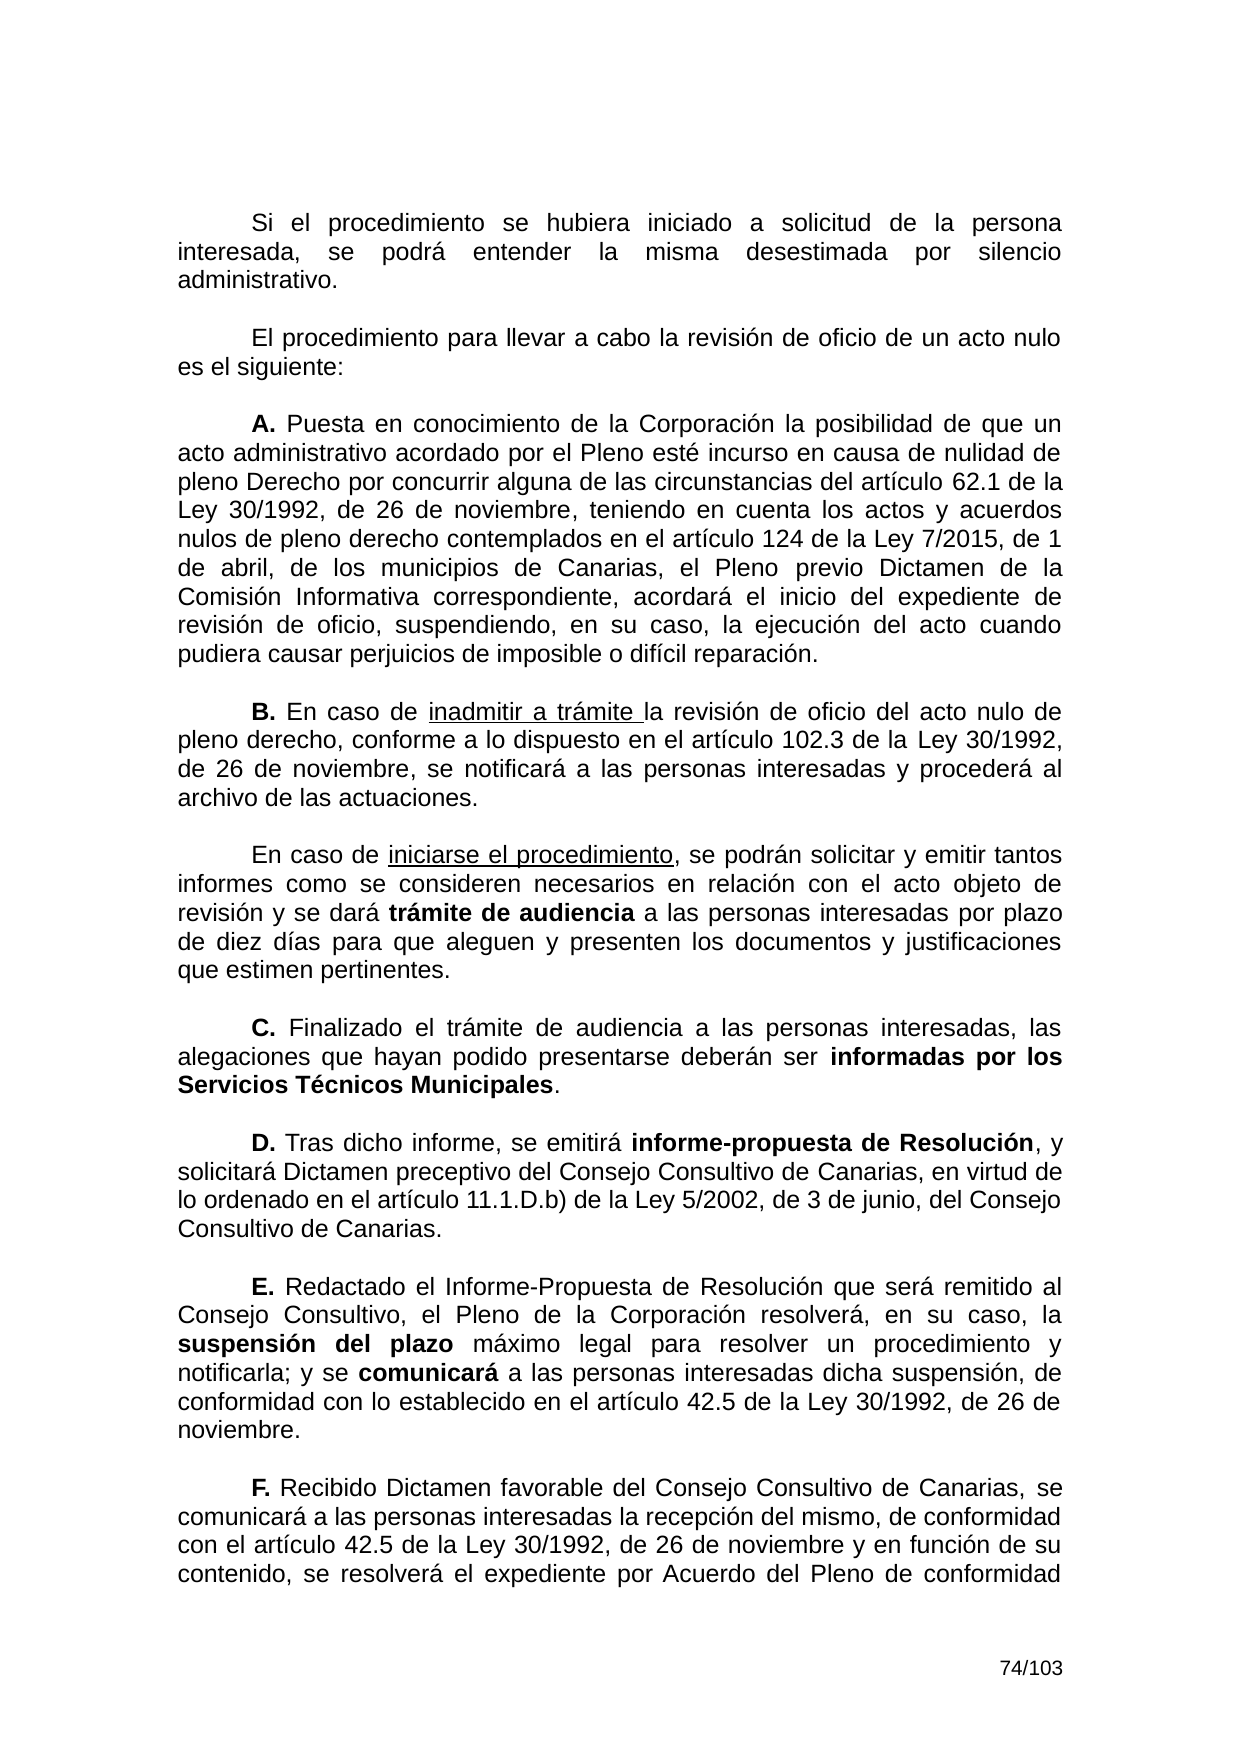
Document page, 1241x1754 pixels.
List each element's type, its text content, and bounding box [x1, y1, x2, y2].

text C. Finalizado el trámite de audiencia a las personas interesadas, las alegaciones que hayan podido presentarse deberán ser informadas por los Servicios Técnicos Municipales. [177, 1013, 1063, 1099]
text D. Tras dicho informe, se emitirá informe-propuesta de Resolución, y solicitará Dictamen preceptivo del Consejo Consultivo de Canarias, en virtud de lo ordenado en el artículo 11.1.D.b) de la Ley 5/2002, de 3 de junio, del Consejo Consultivo de Canarias. [177, 1128, 1063, 1243]
text En caso de iniciarse el procedimiento, se podrán solicitar y emitir tantos informes como se consideren necesarios en relación con el acto objeto de revisión y se dará trámite de audiencia a las personas interesadas por plazo de diez días para que aleguen y presenten los documentos y justificaciones que estimen pertinentes. [177, 840, 1063, 984]
text E. Redactado el Informe-Propuesta de Resolución que será remitido al Consejo Consultivo, el Pleno de la Corporación resolverá, en su caso, la suspensión del plazo máximo legal para resolver un procedimiento y notificarla; y se comunicará a las personas interesadas dicha suspensión, de conformidad con lo establecido en el artículo 42.5 de la Ley 30/1992, de 26 de noviembre. [177, 1272, 1063, 1444]
text F. Recibido Dictamen favorable del Consejo Consultivo de Canarias, se comunicará a las personas interesadas la recepción del mismo, de conformidad con el artículo 42.5 de la Ley 30/1992, de 26 de noviembre y en función de su contenido, se resolverá el expediente por Acuerdo del Pleno de conformidad [177, 1473, 1063, 1588]
text El procedimiento para llevar a cabo la revisión de oficio de un acto nulo es el siguiente: [177, 323, 1063, 380]
text B. En caso de inadmitir a trámite la revisión de oficio del acto nulo de pleno derecho, conforme a lo dispuesto en el artículo 102.3 de la Ley 30/1992, de 26 de noviembre, se notificará a las personas interesadas y procederá al archivo de las actuaciones. [177, 697, 1063, 812]
text Si el procedimiento se hubiera iniciado a solicitud de la persona interesada, se podrá entender la misma desestimada por silencio administrativo. [177, 208, 1063, 294]
text A. Puesta en conocimiento de la Corporación la posibilidad de que un acto administrativo acordado por el Pleno esté incurso en causa de nulidad de pleno Derecho por concurrir alguna de las circunstancias del artículo 62.1 de la Ley 30/1992, de 26 de noviembre, teniendo en cuenta los actos y acuerdos nulos de pleno derecho contemplados en el artículo 124 de la Ley 7/2015, de 1 de abril, de los municipios de Canarias, el Pleno previo Dictamen de la Comisión Informativa correspondiente, acordará el inicio del expediente de revisión de oficio, suspendiendo, en su caso, la ejecución del acto cuando pudiera causar perjuicios de imposible o difícil reparación. [177, 409, 1063, 668]
